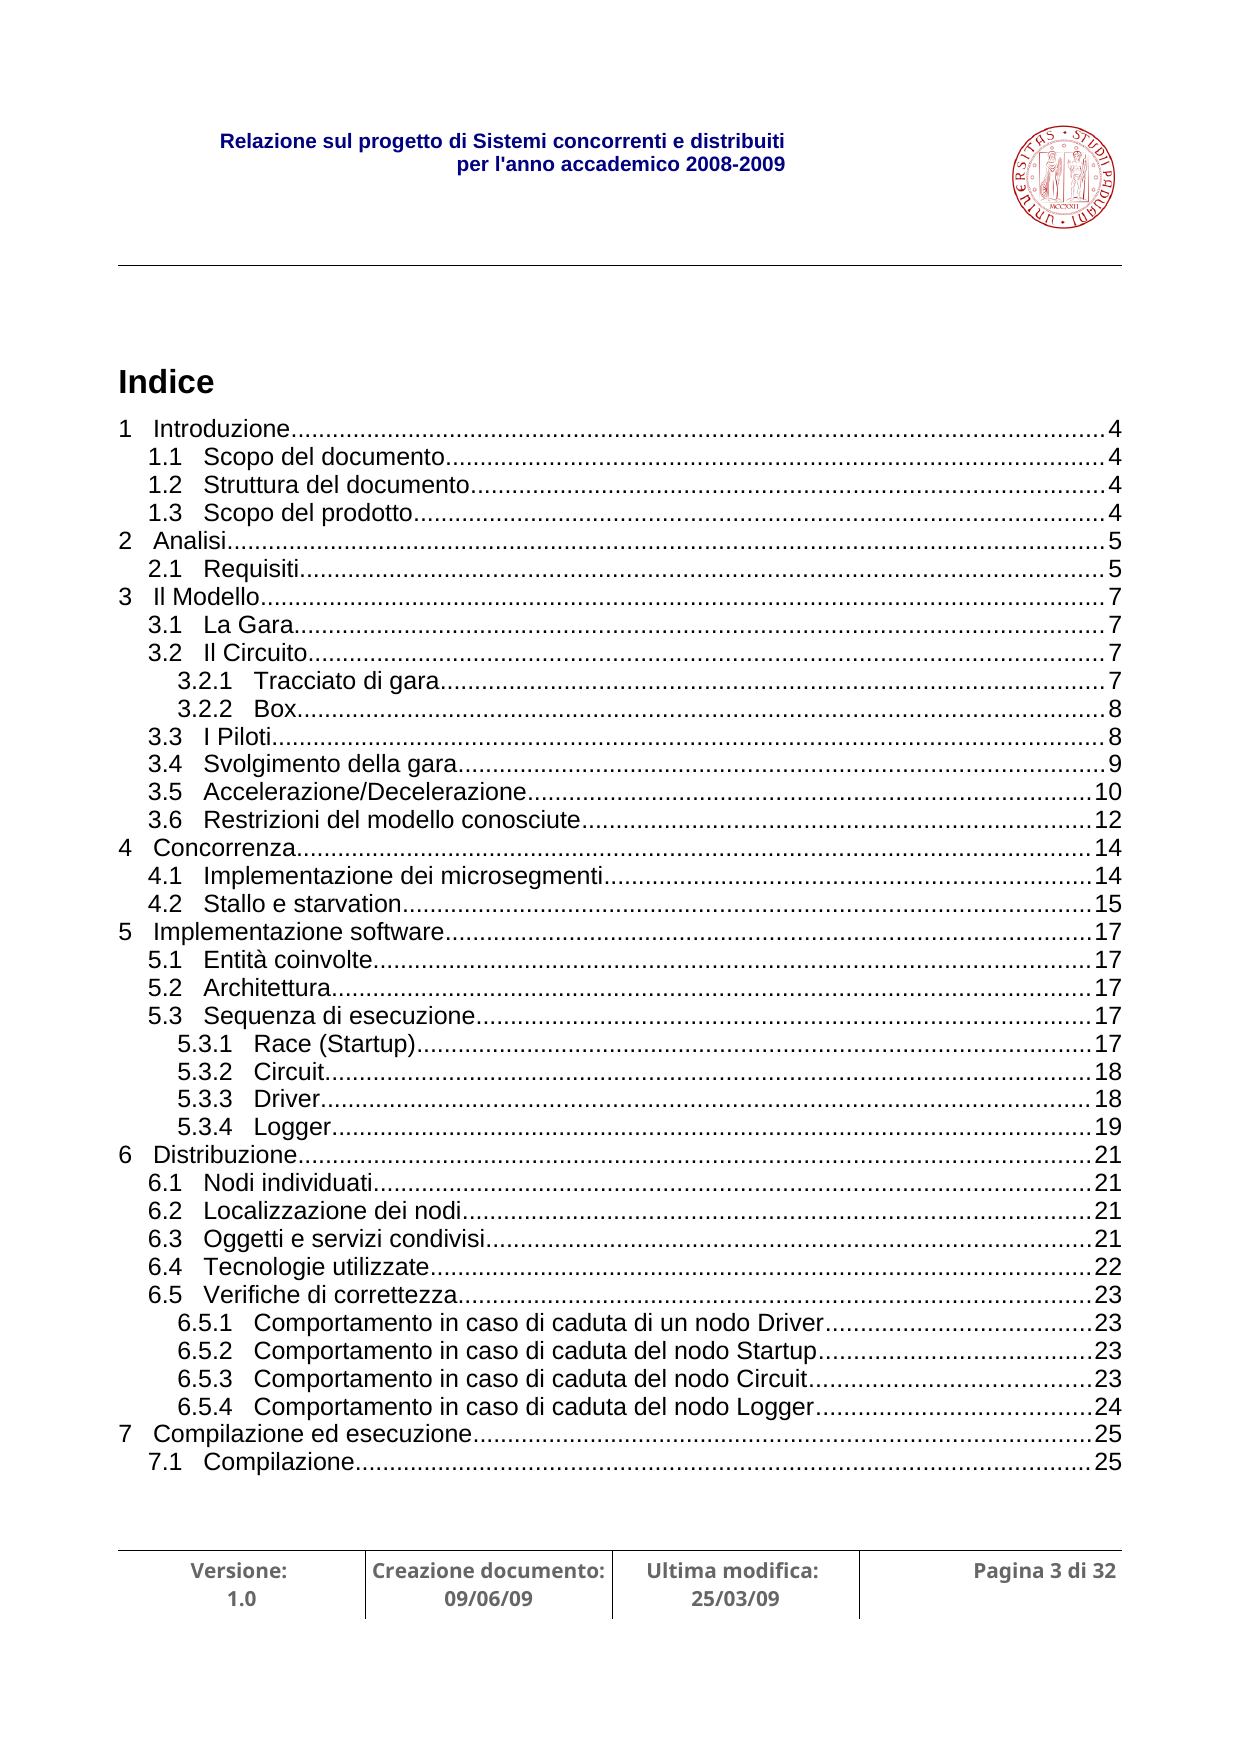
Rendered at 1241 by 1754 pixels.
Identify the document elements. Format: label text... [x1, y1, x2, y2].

text 7.1 Compilazione 25 [148, 1448, 1122, 1476]
text 5.3 Sequenza di esecuzione 17 [148, 1002, 1122, 1029]
text 5.3.2 Circuit 18 [177, 1057, 1122, 1085]
text 3.5 Accelerazione/Decelerazione 10 [148, 778, 1122, 806]
text 1 Introduzione 4 [118, 415, 1122, 443]
text 6.1 Nodi individuati 21 [148, 1169, 1122, 1197]
text 5.3.4 Logger 19 [177, 1113, 1122, 1141]
text 2 Analisi 5 [118, 527, 1122, 555]
text 1.1 Scopo del documento 4 [148, 443, 1122, 471]
text 5.1 Entità coinvolte 17 [148, 946, 1122, 974]
text 6.5.3 Comportamento in caso di caduta del nodo Circuit 23 [177, 1364, 1122, 1392]
text 1.3 Scopo del prodotto 4 [148, 499, 1122, 527]
text 3.6 Restrizioni del modello conosciute 12 [148, 806, 1122, 834]
text 6.5.4 Comportamento in caso di caduta del nodo Logger 24 [177, 1392, 1122, 1420]
text 1.2 Struttura del documento 4 [148, 471, 1122, 499]
text 5 Implementazione software 17 [118, 918, 1122, 946]
text 5.3.3 Driver 18 [177, 1085, 1122, 1113]
text 6.4 Tecnologie utilizzate 22 [148, 1253, 1122, 1281]
text 7 Compilazione ed esecuzione 25 [118, 1420, 1122, 1448]
text 6 Distribuzione 21 [118, 1141, 1122, 1169]
text 4 Concorrenza 14 [118, 834, 1122, 862]
text 3.2.2 Box 8 [177, 694, 1122, 722]
text 6.5 Verifiche di correttezza 23 [148, 1281, 1122, 1309]
text 5.2 Architettura 17 [148, 974, 1122, 1002]
text 3.3 I Piloti 8 [148, 722, 1122, 750]
text 6.5.1 Comportamento in caso di caduta di un nodo Driver 23 [177, 1309, 1122, 1337]
subtitle Indice [118, 363, 1122, 401]
text 3.4 Svolgimento della gara 9 [148, 750, 1122, 778]
text 3 Il Modello 7 [118, 583, 1122, 611]
text 6.3 Oggetti e servizi condivisi 21 [148, 1225, 1122, 1253]
picture [1010, 123, 1117, 231]
text 6.2 Localizzazione dei nodi 21 [148, 1197, 1122, 1225]
text 2.1 Requisiti 5 [148, 555, 1122, 583]
text 4.1 Implementazione dei microsegmenti 14 [148, 862, 1122, 890]
text 3.1 La Gara 7 [148, 611, 1122, 639]
text 4.2 Stallo e starvation 15 [148, 890, 1122, 918]
text 5.3.1 Race (Startup) 17 [177, 1029, 1122, 1057]
text 3.2 Il Circuito 7 [148, 639, 1122, 667]
text 6.5.2 Comportamento in caso di caduta del nodo Startup 23 [177, 1337, 1122, 1364]
text 3.2.1 Tracciato di gara 7 [177, 667, 1122, 694]
